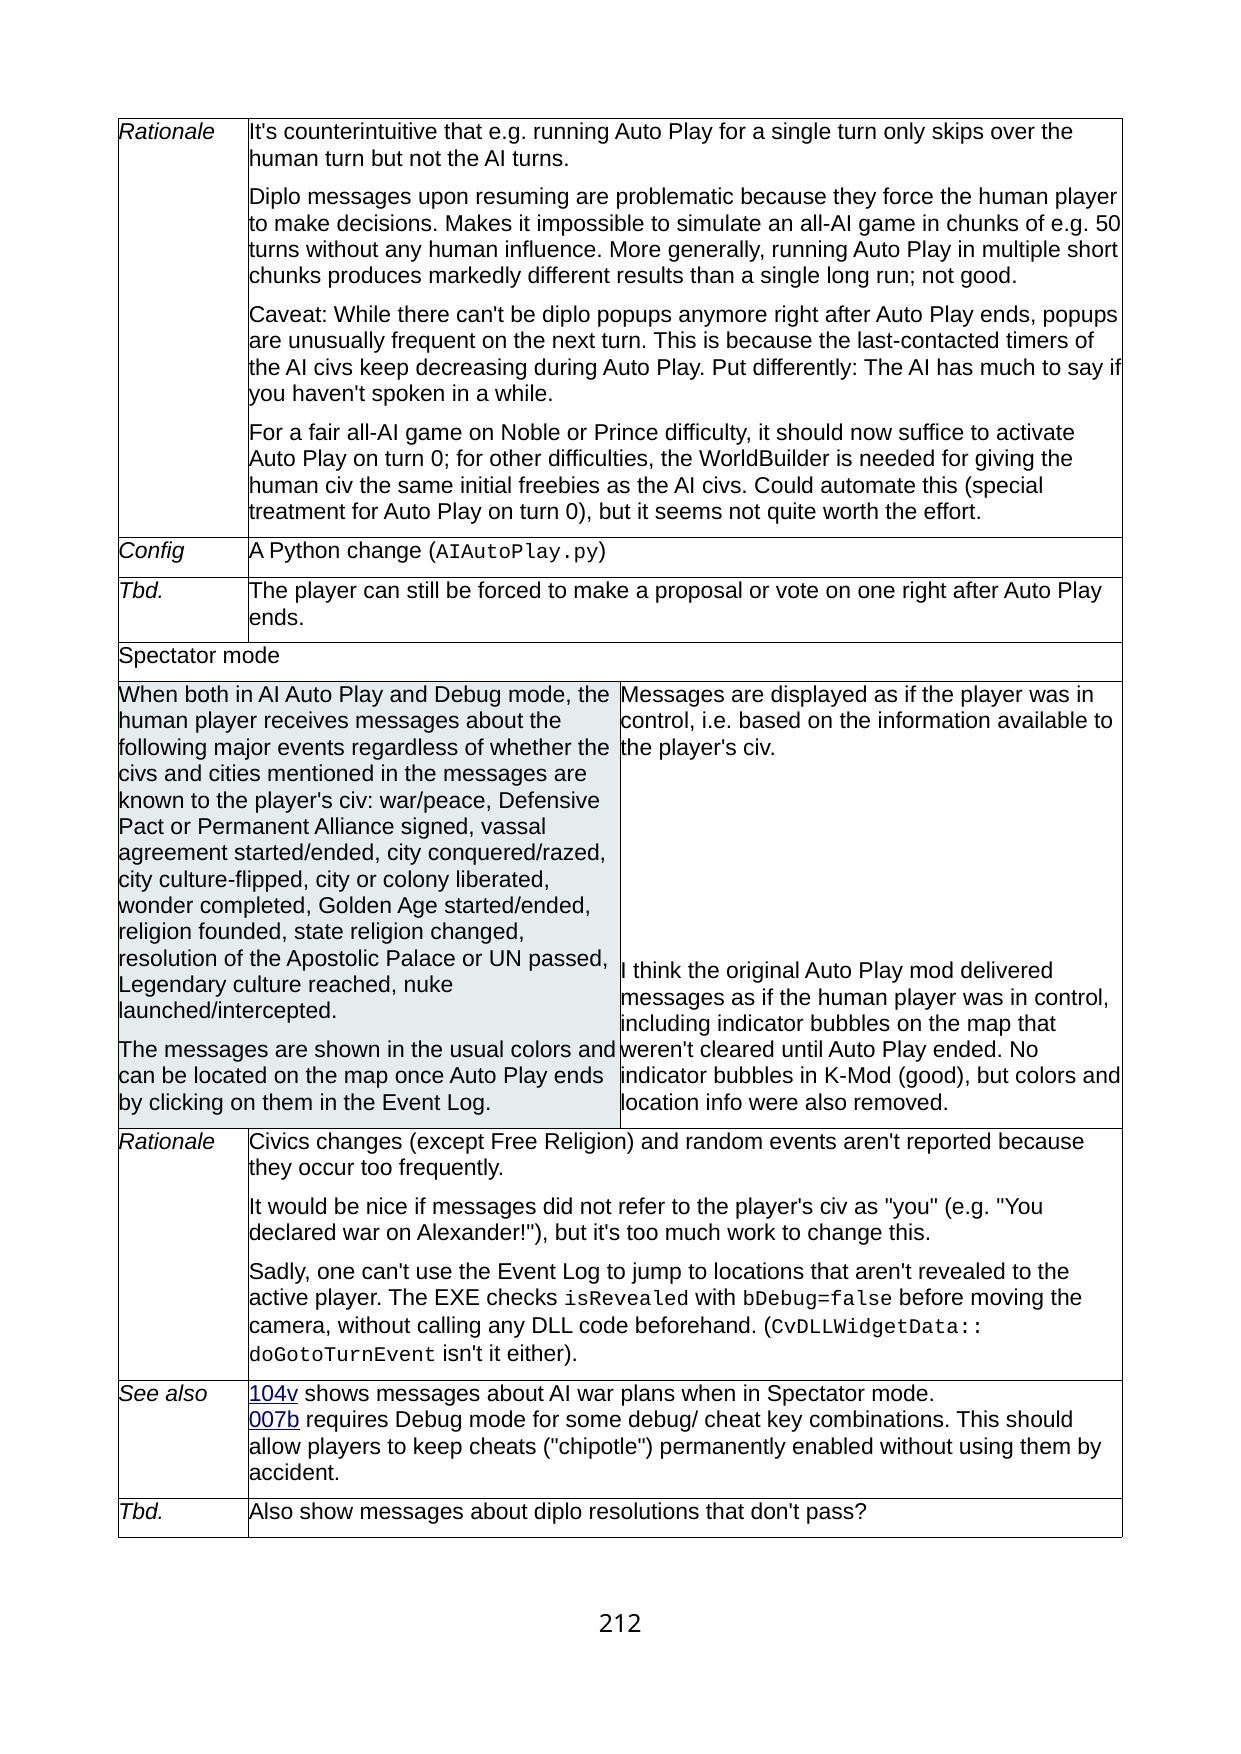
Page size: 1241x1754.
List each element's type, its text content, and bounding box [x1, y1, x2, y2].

table_cell A Python change (AIAutoPlay.py) [249, 538, 1122, 577]
table_cell Rationale [119, 1129, 248, 1380]
table_cell Also show messages about diplo resolutions that don't pass? [249, 1499, 1122, 1537]
table_cell Rationale [119, 119, 248, 537]
table_cell Tbd. [119, 1499, 248, 1537]
table_cell Tbd. [119, 578, 248, 642]
table_cell Config [119, 538, 248, 577]
table_cell The player can still be forced to make a proposal or vote on one right after Auto Play ends. [249, 578, 1122, 642]
table_cell When both in AI Auto Play and Debug mode, the human player receives messages about the following major events regardless of whether the civs and cities mentioned in the messages are known to the player's civ: war/peace, Defensive Pact or Permanent Alliance signed, vassal agreement started/ended, city conquered/razed, city culture-flipped, city or colony liberated, wonder completed, Golden Age started/ended, religion founded, state religion changed, resolution of the Apostolic Palace or UN passed, Legendary culture reached, nuke launched/intercepted. The messages are shown in the usual colors and can be located on the map once Auto Play ends by clicking on them in the Event Log. [119, 682, 620, 1128]
table_cell Messages are displayed as if the player was in control, i.e. based on the information available to the player's civ. I think the original Auto Play mod delivered messages as if the human player was in control, including indicator bubbles on the map that weren't cleared until Auto Play ended. No indicator bubbles in K-Mod (good), but colors and location info were also removed. [621, 682, 1122, 1128]
table_cell Spectator mode [119, 643, 1122, 681]
table_cell Civics changes (except Free Religion) and random events aren't reported because they occur too frequently. It would be nice if messages did not refer to the player's civ as "you" (e.g. "You declared war on Alexander!"), but it's too much work to change this. Sadly, one can't use the Event Log to jump to locations that aren't revealed to the active player. The EXE checks isRevealed with bDebug=false before moving the camera, without calling any DLL code beforehand. (CvDLLWidgetData:: doGotoTurnEvent isn't it either). [249, 1129, 1122, 1380]
table_cell 104v shows messages about AI war plans when in Spectator mode. 007b requires Debug mode for some debug/ cheat key combinations. This should allow players to keep cheats ("chipotle") permanently enabled without using them by accident. [249, 1381, 1122, 1498]
table_cell See also [119, 1381, 248, 1498]
table_cell It's counterintuitive that e.g. running Auto Play for a single turn only skips over the human turn but not the AI turns. Diplo messages upon resuming are problematic because they force the human player to make decisions. Makes it impossible to simulate an all-AI game in chunks of e.g. 50 turns without any human influence. More generally, running Auto Play in multiple short chunks produces markedly different results than a single long run; not good. Caveat: While there can't be diplo popups anymore right after Auto Play ends, popups are unusually frequent on the next turn. This is because the last-contacted timers of the AI civs keep decreasing during Auto Play. Put differently: The AI has much to say if you haven't spoken in a while. For a fair all-AI game on Noble or Prince difficulty, it should now suffice to activate Auto Play on turn 0; for other difficulties, the WorldBuilder is needed for giving the human civ the same initial freebies as the AI civs. Could automate this (special treatment for Auto Play on turn 0), but it seems not quite worth the effort. [249, 119, 1122, 537]
